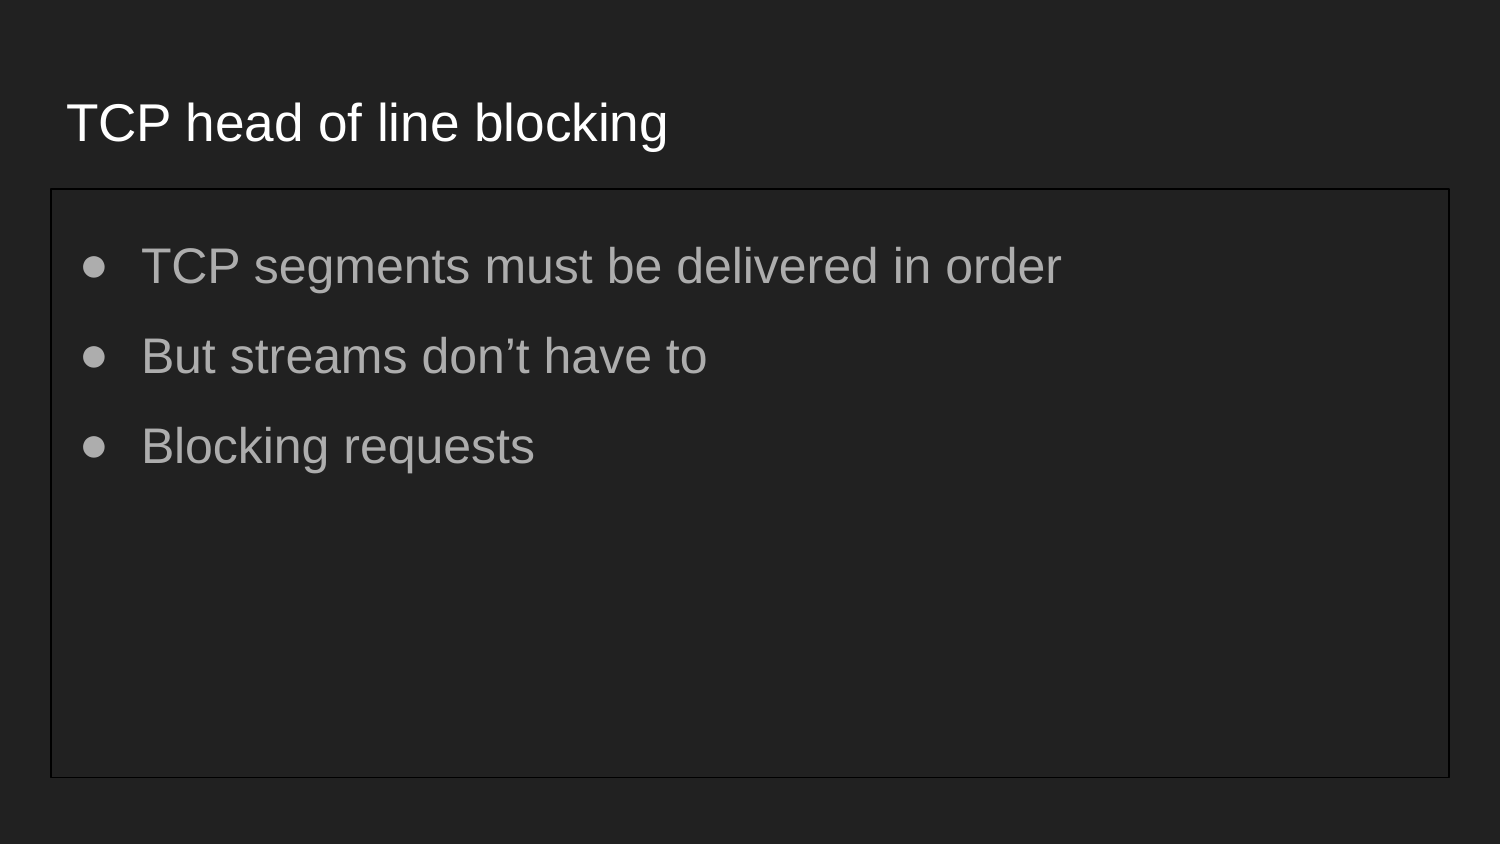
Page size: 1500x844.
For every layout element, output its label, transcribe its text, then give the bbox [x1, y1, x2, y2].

title TCP head of line blocking [51, 72, 1449, 167]
list TCP segments must be delivered in order But streams don’t have to Blocking requests [51, 189, 1449, 778]
